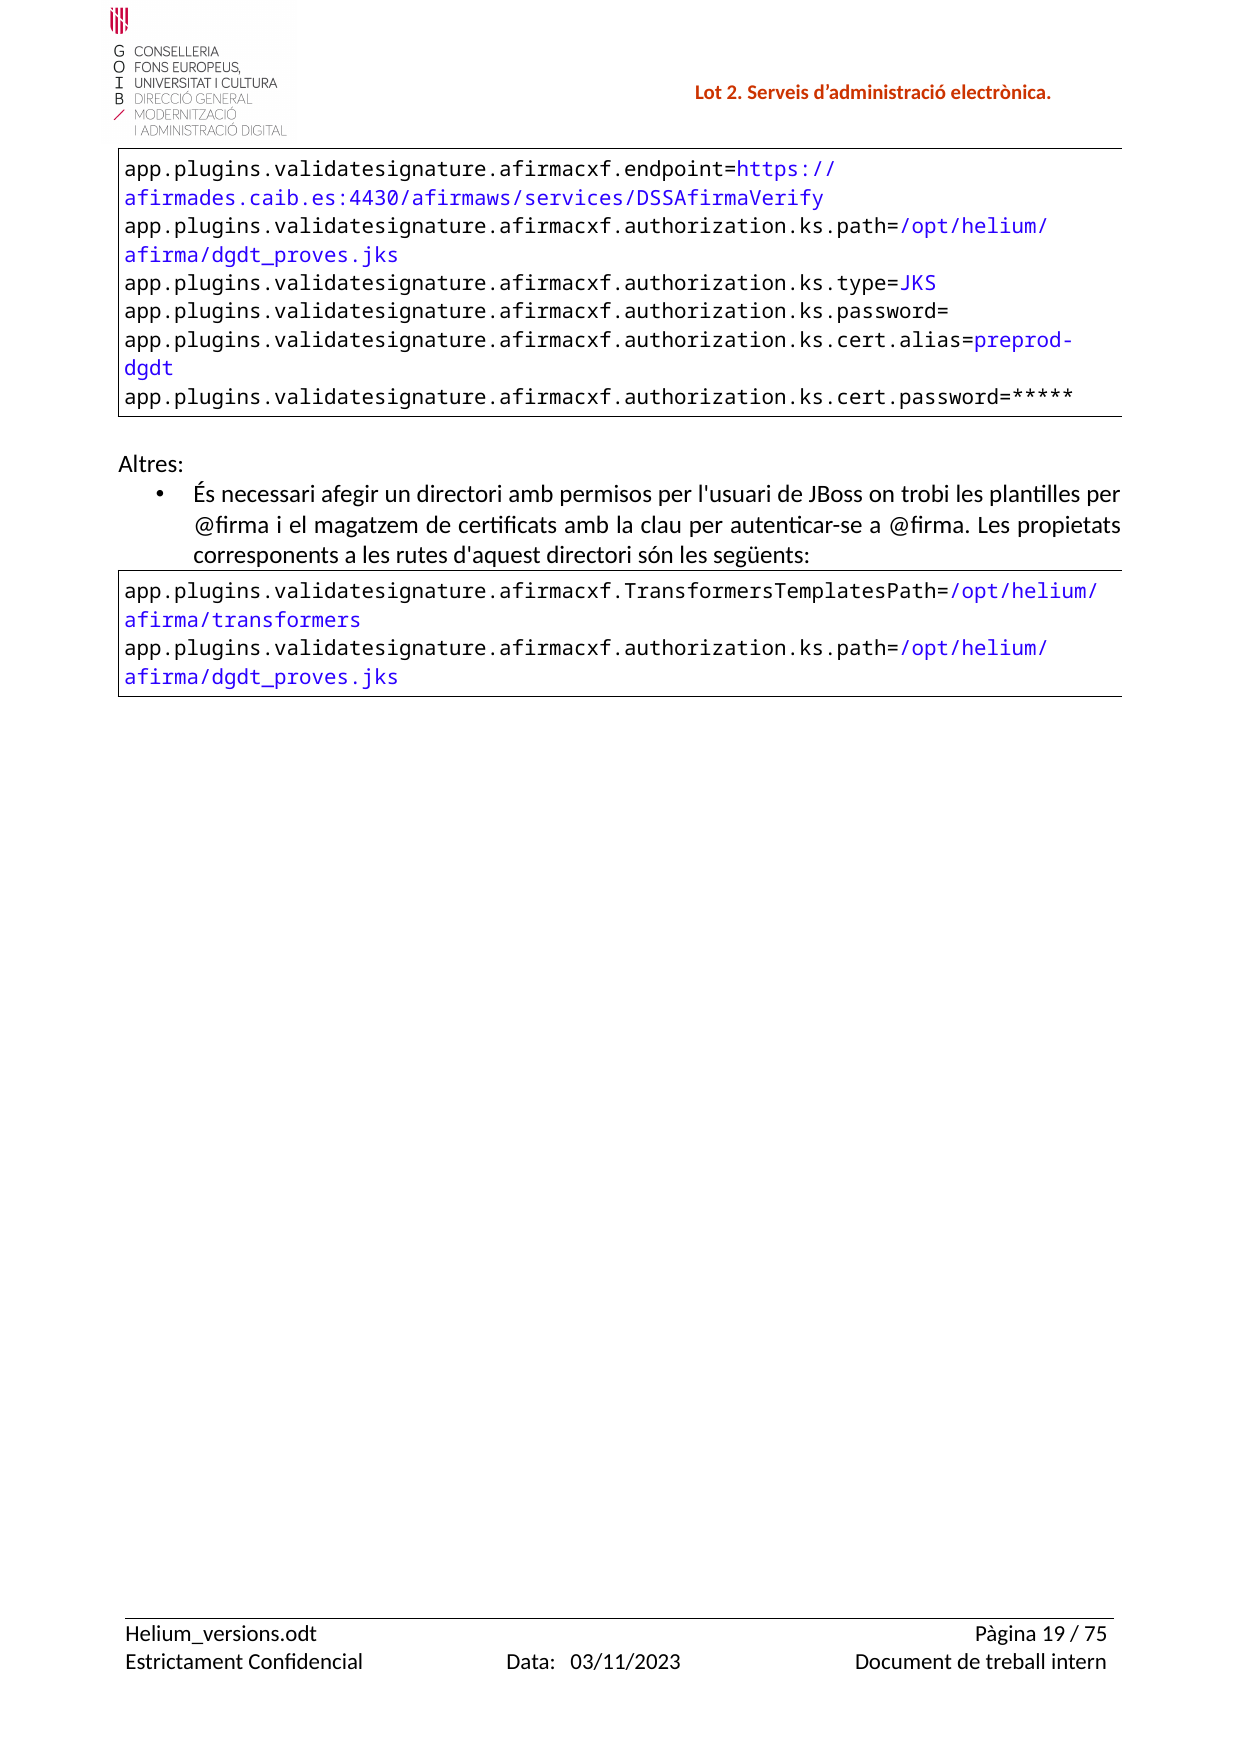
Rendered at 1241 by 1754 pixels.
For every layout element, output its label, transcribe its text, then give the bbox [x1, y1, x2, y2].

text Altres: [118, 448, 1122, 478]
list És necessari afegir un directori amb permisos per l'usuari de JBoss on trobi les plantilles per @firma i el magatzem de certificats amb la clau per autenticar-se a @firma. Les propietats corresponents a les rutes d'aquest directori són les següents: [156, 478, 1122, 570]
picture [100, 0, 297, 144]
table_header app.plugins.validatesignature.afirmacxf.TransformersTemplatesPath=/opt/helium/afirma/transformers app.plugins.validatesignature.afirmacxf.authorization.ks.path=/opt/helium/afirma/dgdt_proves.jks [119, 571, 1122, 696]
table_header app.plugins.validatesignature.afirmacxf.endpoint=https://afirmades.caib.es:4430/afirmaws/services/DSSAfirmaVerify app.plugins.validatesignature.afirmacxf.authorization.ks.path=/opt/helium/afirma/dgdt_proves.jks app.plugins.validatesignature.afirmacxf.authorization.ks.type=JKS app.plugins.validatesignature.afirmacxf.authorization.ks.password= app.plugins.validatesignature.afirmacxf.authorization.ks.cert.alias=preprod-dgdt app.plugins.validatesignature.afirmacxf.authorization.ks.cert.password=***** [119, 149, 1122, 416]
